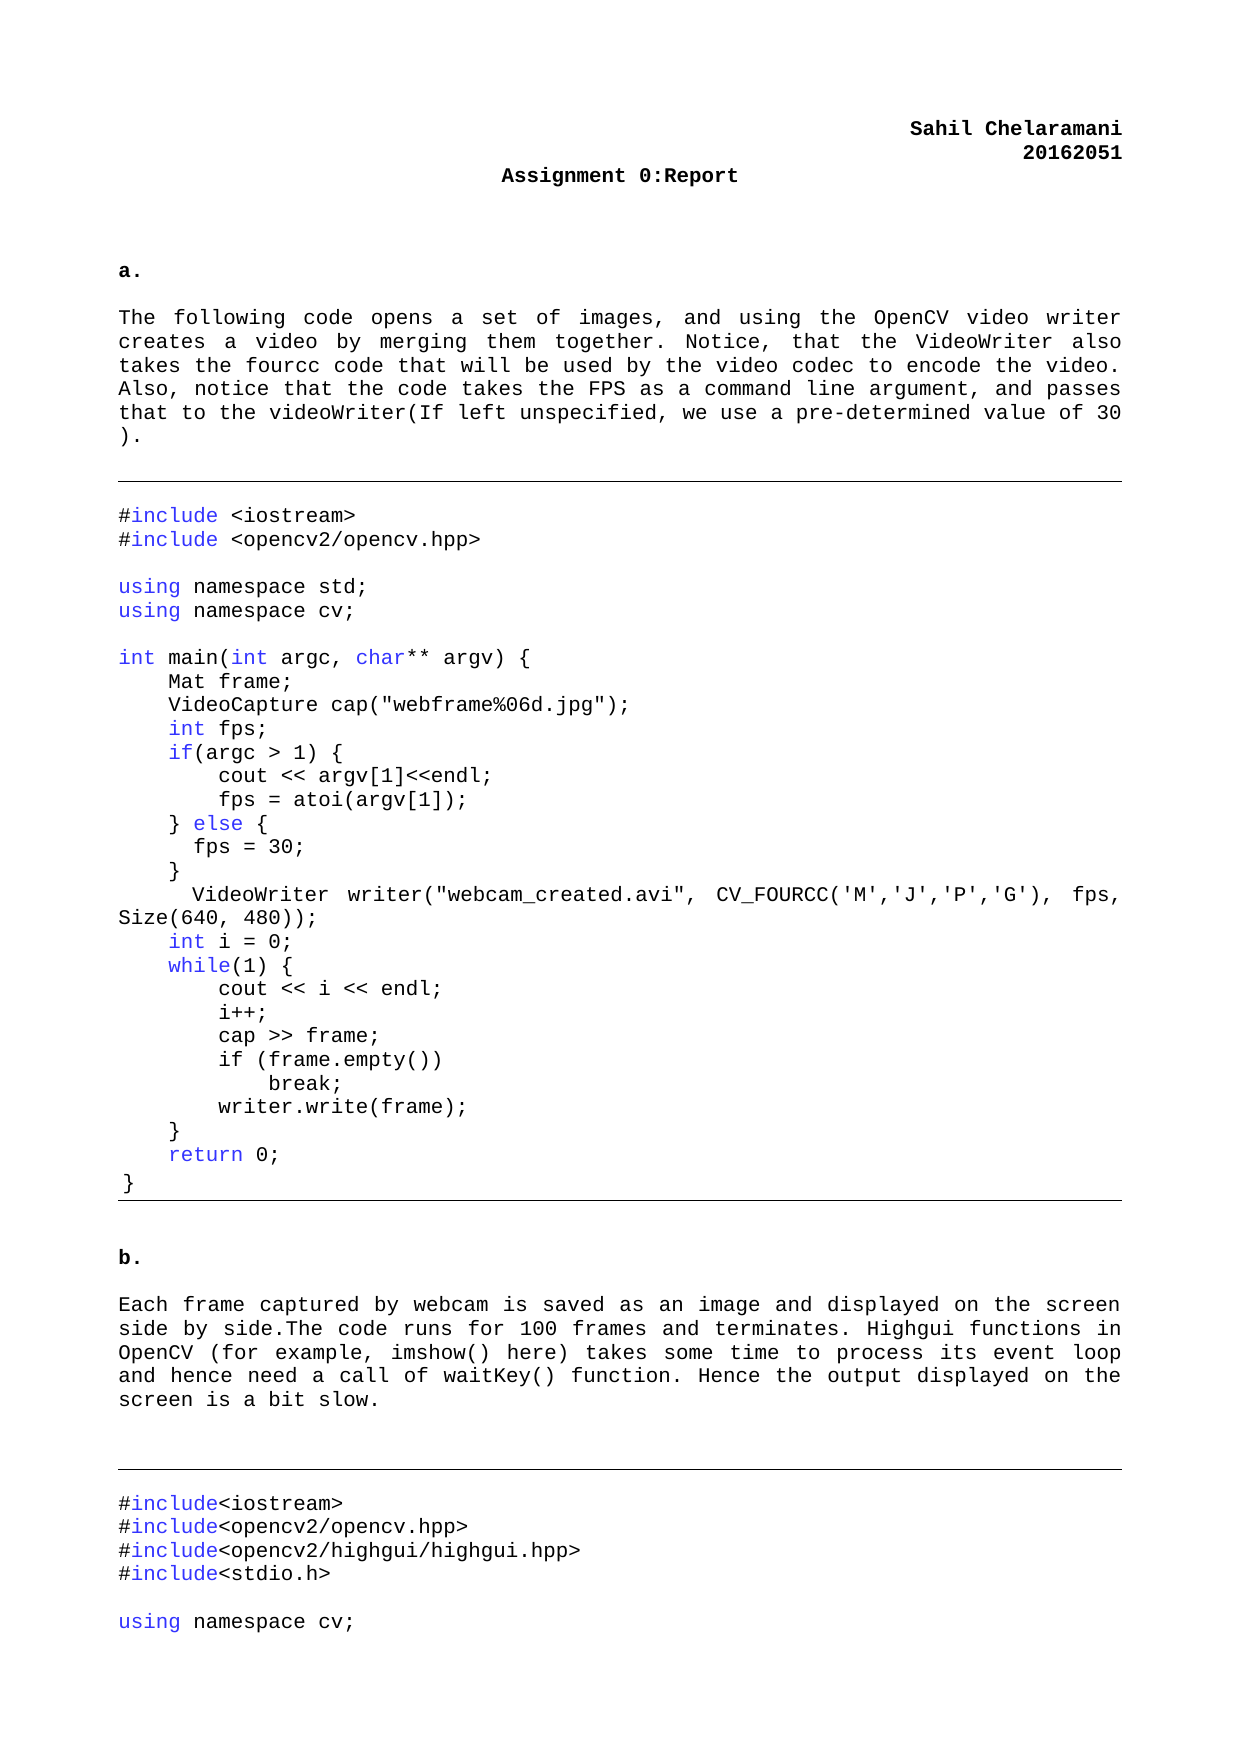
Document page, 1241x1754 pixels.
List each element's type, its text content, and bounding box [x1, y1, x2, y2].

text #include<opencv2/highgui/highgui.hpp> [118, 1540, 1122, 1563]
text writer.write(frame); [118, 1096, 1122, 1120]
text using namespace cv; [118, 1611, 1122, 1634]
text cout << i << endl; [118, 978, 1122, 1002]
text int i = 0; [118, 931, 1122, 954]
text #include<opencv2/opencv.hpp> [118, 1516, 1122, 1540]
text Each frame captured by webcam is saved as an image and displayed on the screen side by side.The code runs for 100 frames and terminates. Highgui functions in OpenCV (for example, imshow() here) takes some time to process its event loop and hence need a call of waitKey() function. Hence the output displayed on the screen is a bit slow. [118, 1294, 1122, 1413]
text while(1) { [118, 954, 1122, 978]
text Mat frame; [118, 671, 1122, 694]
text a. [118, 260, 1122, 284]
text 20162051 [118, 142, 1122, 165]
text #include <iostream> [118, 505, 1122, 529]
text using namespace std; [118, 576, 1122, 600]
text } else { [118, 813, 1122, 836]
text #include<iostream> [118, 1492, 1122, 1516]
text fps = 30; [118, 836, 1122, 860]
text Assignment 0:Report [118, 165, 1122, 189]
text VideoCapture cap("webframe%06d.jpg"); [118, 694, 1122, 718]
text cout << argv[1]<<endl; [118, 765, 1122, 789]
text break; [118, 1073, 1122, 1096]
text } [118, 1167, 1122, 1200]
text Sahil Chelaramani [118, 118, 1122, 142]
text VideoWriter writer("webcam_created.avi", CV_FOURCC('M','J','P','G'), fps, Size(640, 480)); [118, 884, 1122, 931]
text The following code opens a set of images, and using the OpenCV video writer creates a video by merging them together. Notice, that the VideoWriter also takes the fourcc code that will be used by the video codec to encode the video. Also, notice that the code takes the FPS as a command line argument, and passes that to the videoWriter(If left unspecified, we use a pre-determined value of 30 ). [118, 307, 1122, 449]
text int fps; [118, 718, 1122, 742]
text using namespace cv; [118, 600, 1122, 623]
text #include <opencv2/opencv.hpp> [118, 529, 1122, 553]
text if(argc > 1) { [118, 742, 1122, 765]
text } [118, 1120, 1122, 1144]
text } [118, 860, 1122, 884]
text fps = atoi(argv[1]); [118, 789, 1122, 813]
text i++; [118, 1002, 1122, 1026]
text int main(int argc, char** argv) { [118, 647, 1122, 671]
text cap >> frame; [118, 1026, 1122, 1049]
text if (frame.empty()) [118, 1049, 1122, 1073]
text #include<stdio.h> [118, 1563, 1122, 1587]
text b. [118, 1247, 1122, 1271]
text return 0; [118, 1144, 1122, 1167]
